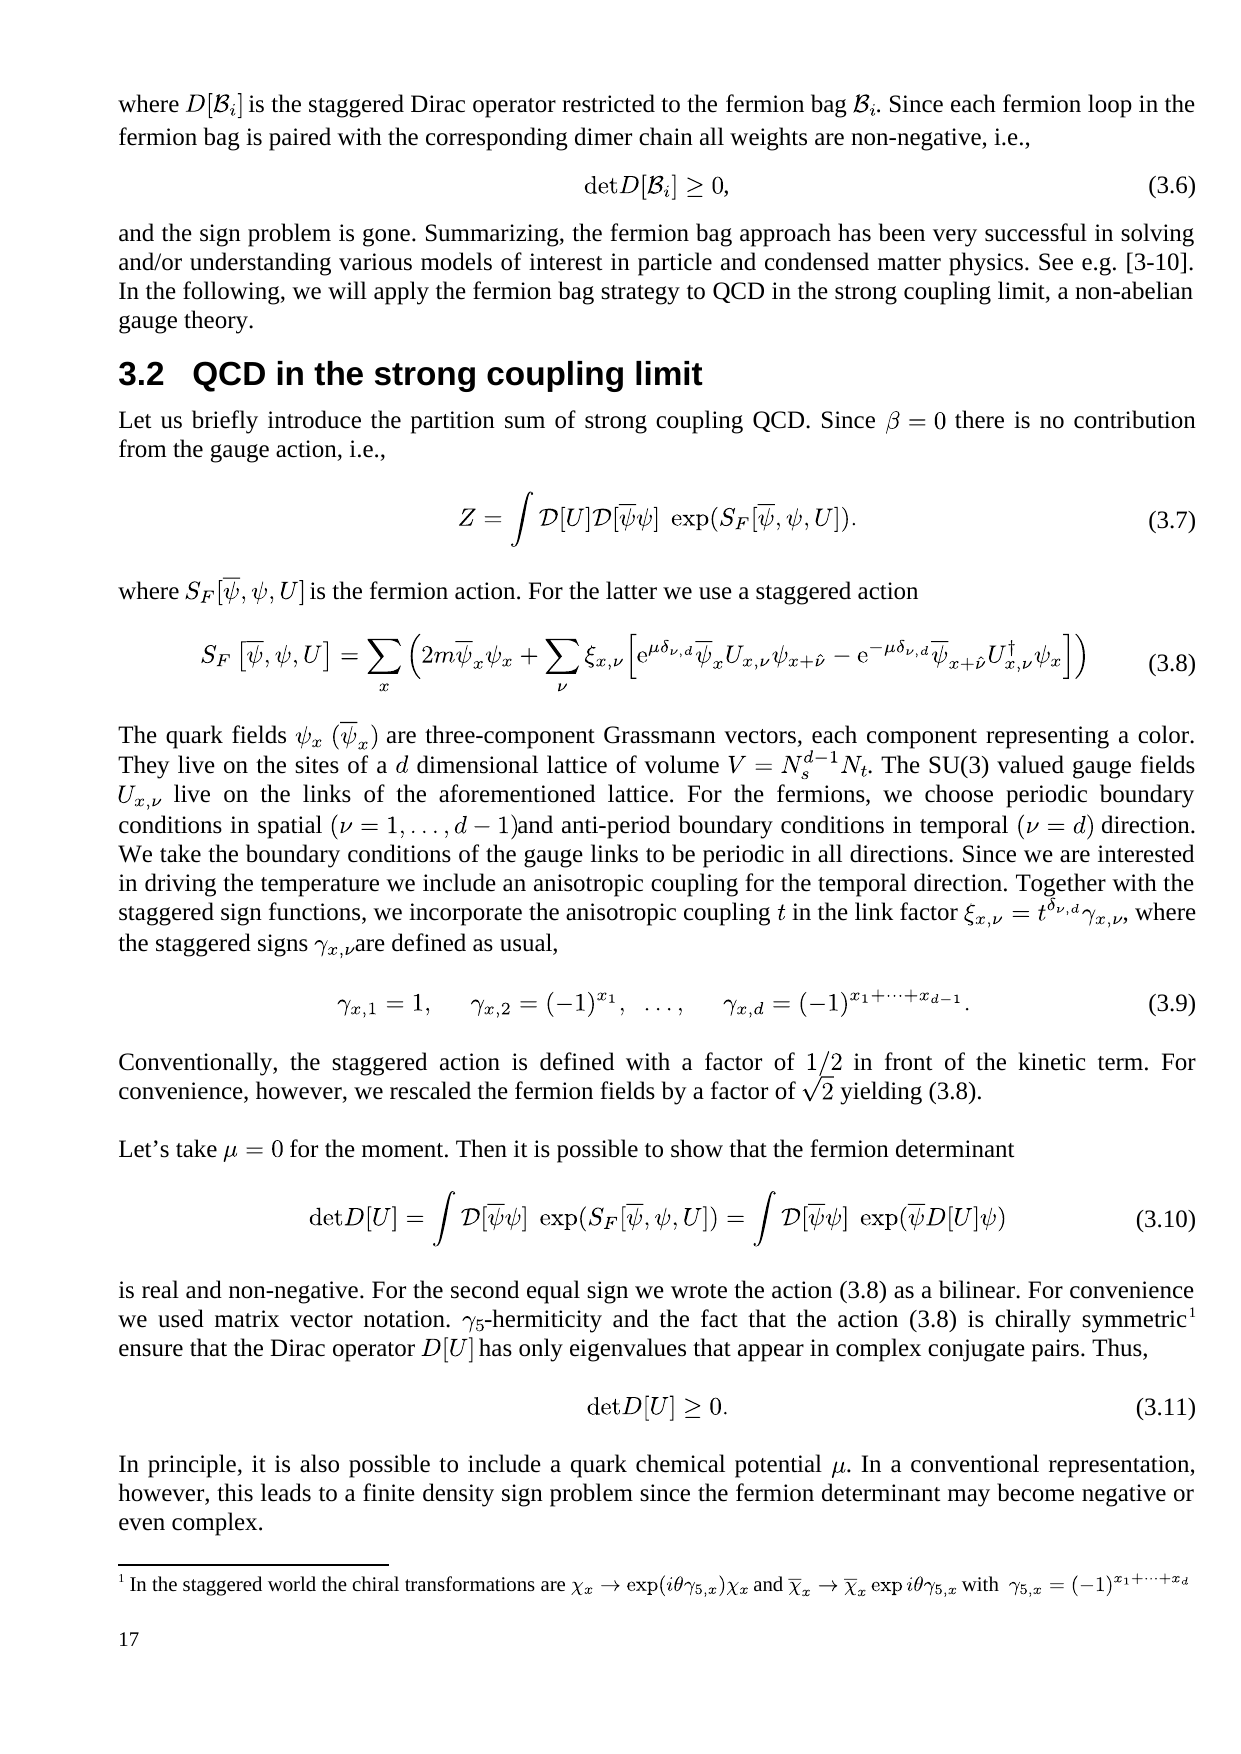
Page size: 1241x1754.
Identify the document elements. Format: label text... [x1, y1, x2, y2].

text (3.11) [118, 1391, 1196, 1421]
text (3.8) [1078, 634, 1196, 691]
text (3.9) [118, 987, 1196, 1018]
text where is the fermion action. For the latter we use a staggered action [118, 576, 1196, 605]
text (3.10) [758, 1191, 1196, 1247]
text In principle, it is also possible to include a quark chemical potential . In a conventional representation, however, this leads to a finite density sign problem since the fermion determinant may become negative or even complex. [118, 1449, 1196, 1536]
text (3.7) [516, 492, 1196, 547]
text where is the staggered Dirac operator restricted to the fermion bag . Since each fermion loop in the fermion bag is paired with the corresponding dimer chain all weights are non-negative, i.e., [118, 89, 1196, 151]
text The quark fields are three-component Grassmann vectors, each component representing a color. They live on the sites of a dimensional lattice of volume . The SU(3) valued gauge fields live on the links of the aforementioned lattice. For the fermions, we choose periodic boundary conditions in spatial and anti-period boundary conditions in temporal direction. We take the boundary conditions of the gauge links to be periodic in all directions. Since we are interested in driving the temperature we include an anisotropic coupling for the temporal direction. Together with the staggered sign functions, we incorporate the anisotropic coupling in the link factor , where the staggered signs are defined as usual, [118, 720, 1196, 958]
text [118, 634, 418, 691]
text , (3.6) [118, 170, 1196, 200]
text and the sign problem is gone. Summarizing, the fermion bag approach has been very successful in solving and/or understanding various models of interest in particle and condensed matter physics. See e.g. [3-10]. In the following, we will apply the fermion bag strategy to QCD in the strong coupling limit, a non-abelian gauge theory. [118, 218, 1196, 333]
text is real and non-negative. For the second equal sign we wrote the action (3.8) as a bilinear. For convenience we used matrix vector notation. -hermiticity and the fact that the action (3.8) is chirally symmetric ensure that the Dirac operator has only eigenvalues that appear in complex conjugate pairs. Thus, [118, 1275, 1196, 1362]
text Let’s take for the moment. Then it is possible to show that the fermion determinant [118, 1134, 1196, 1162]
text In the staggered world the chiral transformations are and with [118, 1571, 1196, 1597]
text Let us briefly introduce the partition sum of strong coupling QCD. Since there is no contribution from the gauge action, i.e., [118, 405, 1196, 463]
text [118, 492, 511, 547]
text [118, 1191, 450, 1247]
text Conventionally, the staggered action is defined with a factor of in front of the kinetic term. For convenience, however, we rescaled the fermion fields by a factor of yielding (3.8). [118, 1047, 1196, 1105]
subtitle QCD in the strong coupling limit [118, 354, 1196, 393]
